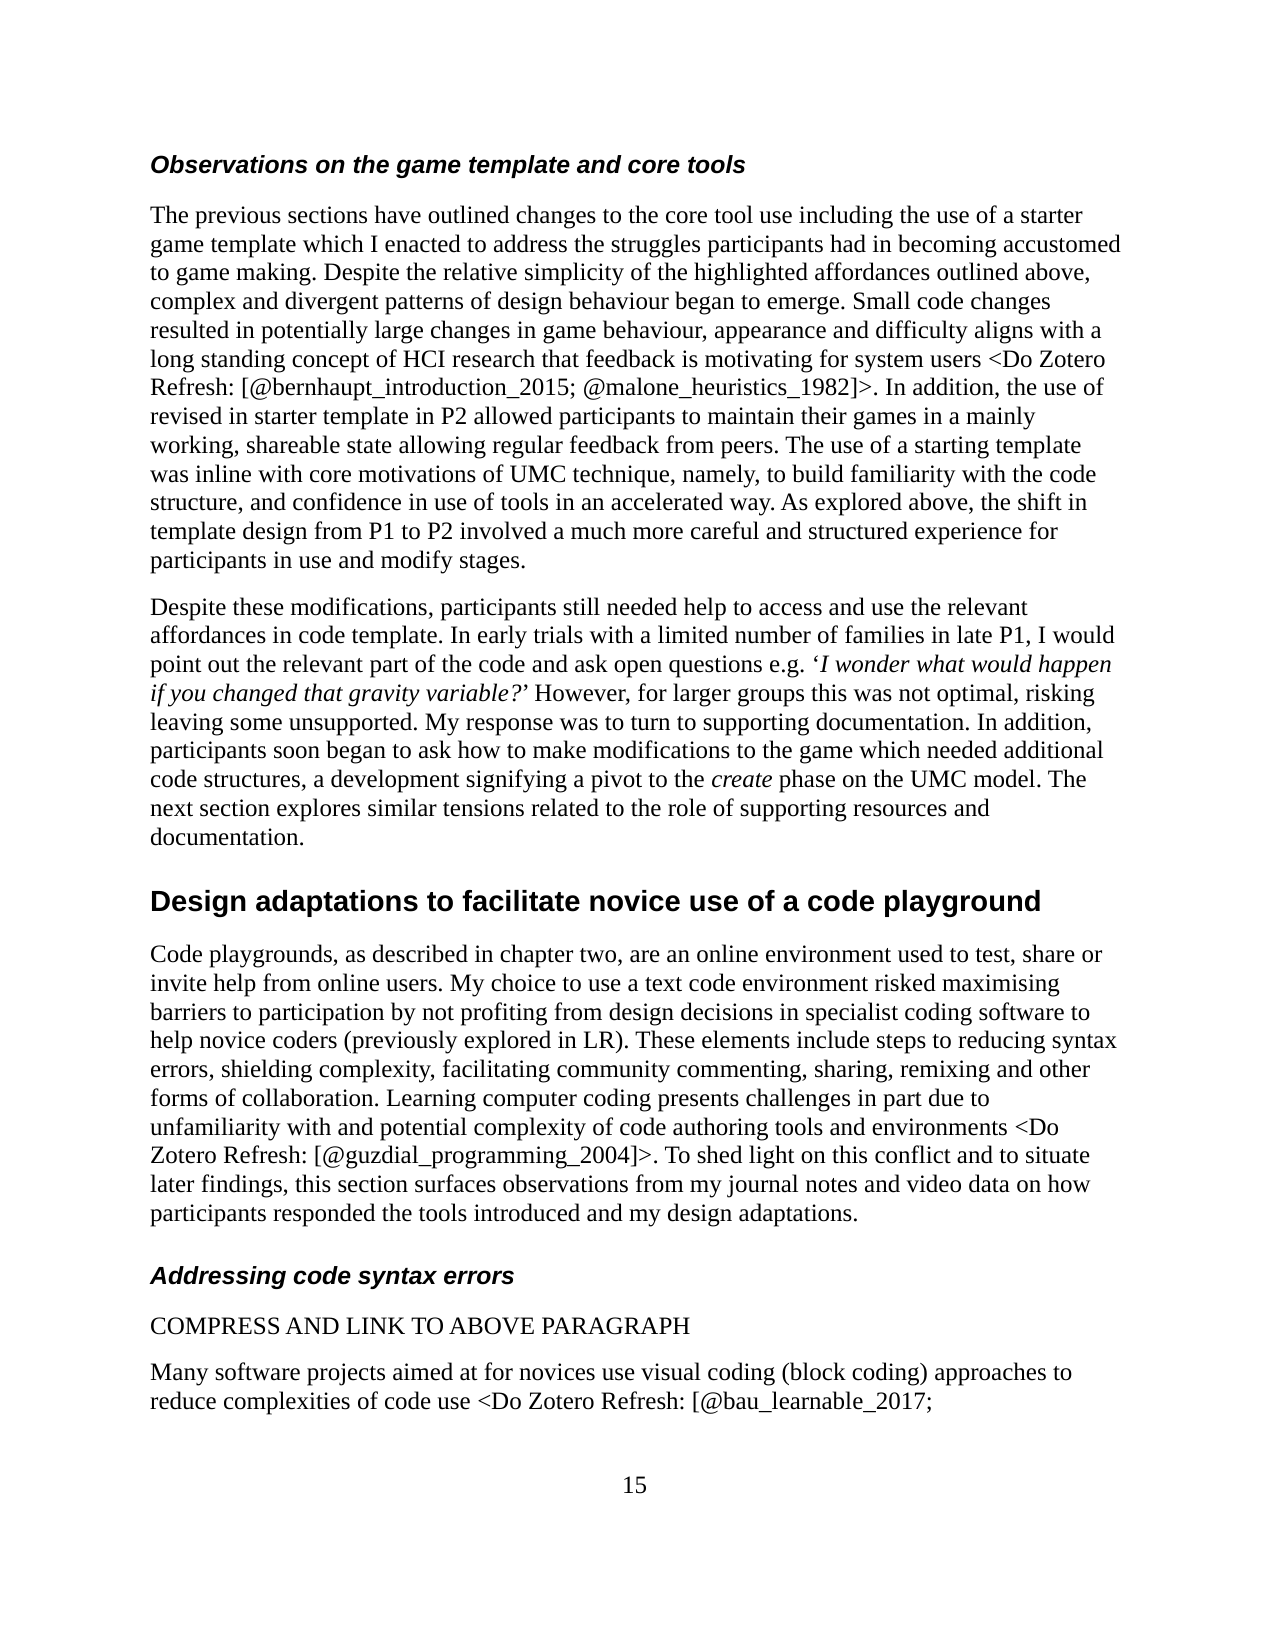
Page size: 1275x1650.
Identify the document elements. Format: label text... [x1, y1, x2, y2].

subtitle Design adaptations to facilitate novice use of a code playground [150, 884, 1125, 918]
subtitle Observations on the game template and core tools [150, 150, 1125, 178]
subtitle Addressing code syntax errors [150, 1261, 1125, 1289]
text Many software projects aimed at for novices use visual coding (block coding) approaches to reduce complexities of code use <Do Zotero Refresh: [@bau_learnable_2017; [150, 1357, 1125, 1415]
text Code playgrounds, as described in chapter two, are an online environment used to test, share or invite help from online users. My choice to use a text code environment risked maximising barriers to participation by not profiting from design decisions in specialist coding software to help novice coders (previously explored in LR). These elements include steps to reducing syntax errors, shielding complexity, facilitating community commenting, sharing, remixing and other forms of collaboration. Learning computer coding presents challenges in part due to unfamiliarity with and potential complexity of code authoring tools and environments <Do Zotero Refresh: [@guzdial_programming_2004]>. To shed light on this conflict and to situate later findings, this section surfaces observations from my journal notes and video data on how participants responded the tools introduced and my design adaptations. [150, 939, 1125, 1227]
text COMPRESS AND LINK TO ABOVE PARAGRAPH [150, 1311, 1125, 1339]
text Despite these modifications, participants still needed help to access and use the relevant affordances in code template. In early trials with a limited number of families in late P1, I would point out the relevant part of the code and ask open questions e.g. ‘I wonder what would happen if you changed that gravity variable?’ However, for larger groups this was not optimal, risking leaving some unsupported. My response was to turn to supporting documentation. In addition, participants soon began to ask how to make modifications to the game which needed additional code structures, a development signifying a pivot to the create phase on the UMC model. The next section explores similar tensions related to the role of supporting resources and documentation. [150, 592, 1125, 850]
text The previous sections have outlined changes to the core tool use including the use of a starter game template which I enacted to address the struggles participants had in becoming accustomed to game making. Despite the relative simplicity of the highlighted affordances outlined above, complex and divergent patterns of design behaviour began to emerge. Small code changes resulted in potentially large changes in game behaviour, appearance and difficulty aligns with a long standing concept of HCI research that feedback is motivating for system users <Do Zotero Refresh: [@bernhaupt_introduction_2015; @malone_heuristics_1982]>. In addition, the use of revised in starter template in P2 allowed participants to maintain their games in a mainly working, shareable state allowing regular feedback from peers. The use of a starting template was inline with core motivations of UMC technique, namely, to build familiarity with the code structure, and confidence in use of tools in an accelerated way. As explored above, the shift in template design from P1 to P2 involved a much more careful and structured experience for participants in use and modify stages. [150, 200, 1125, 574]
